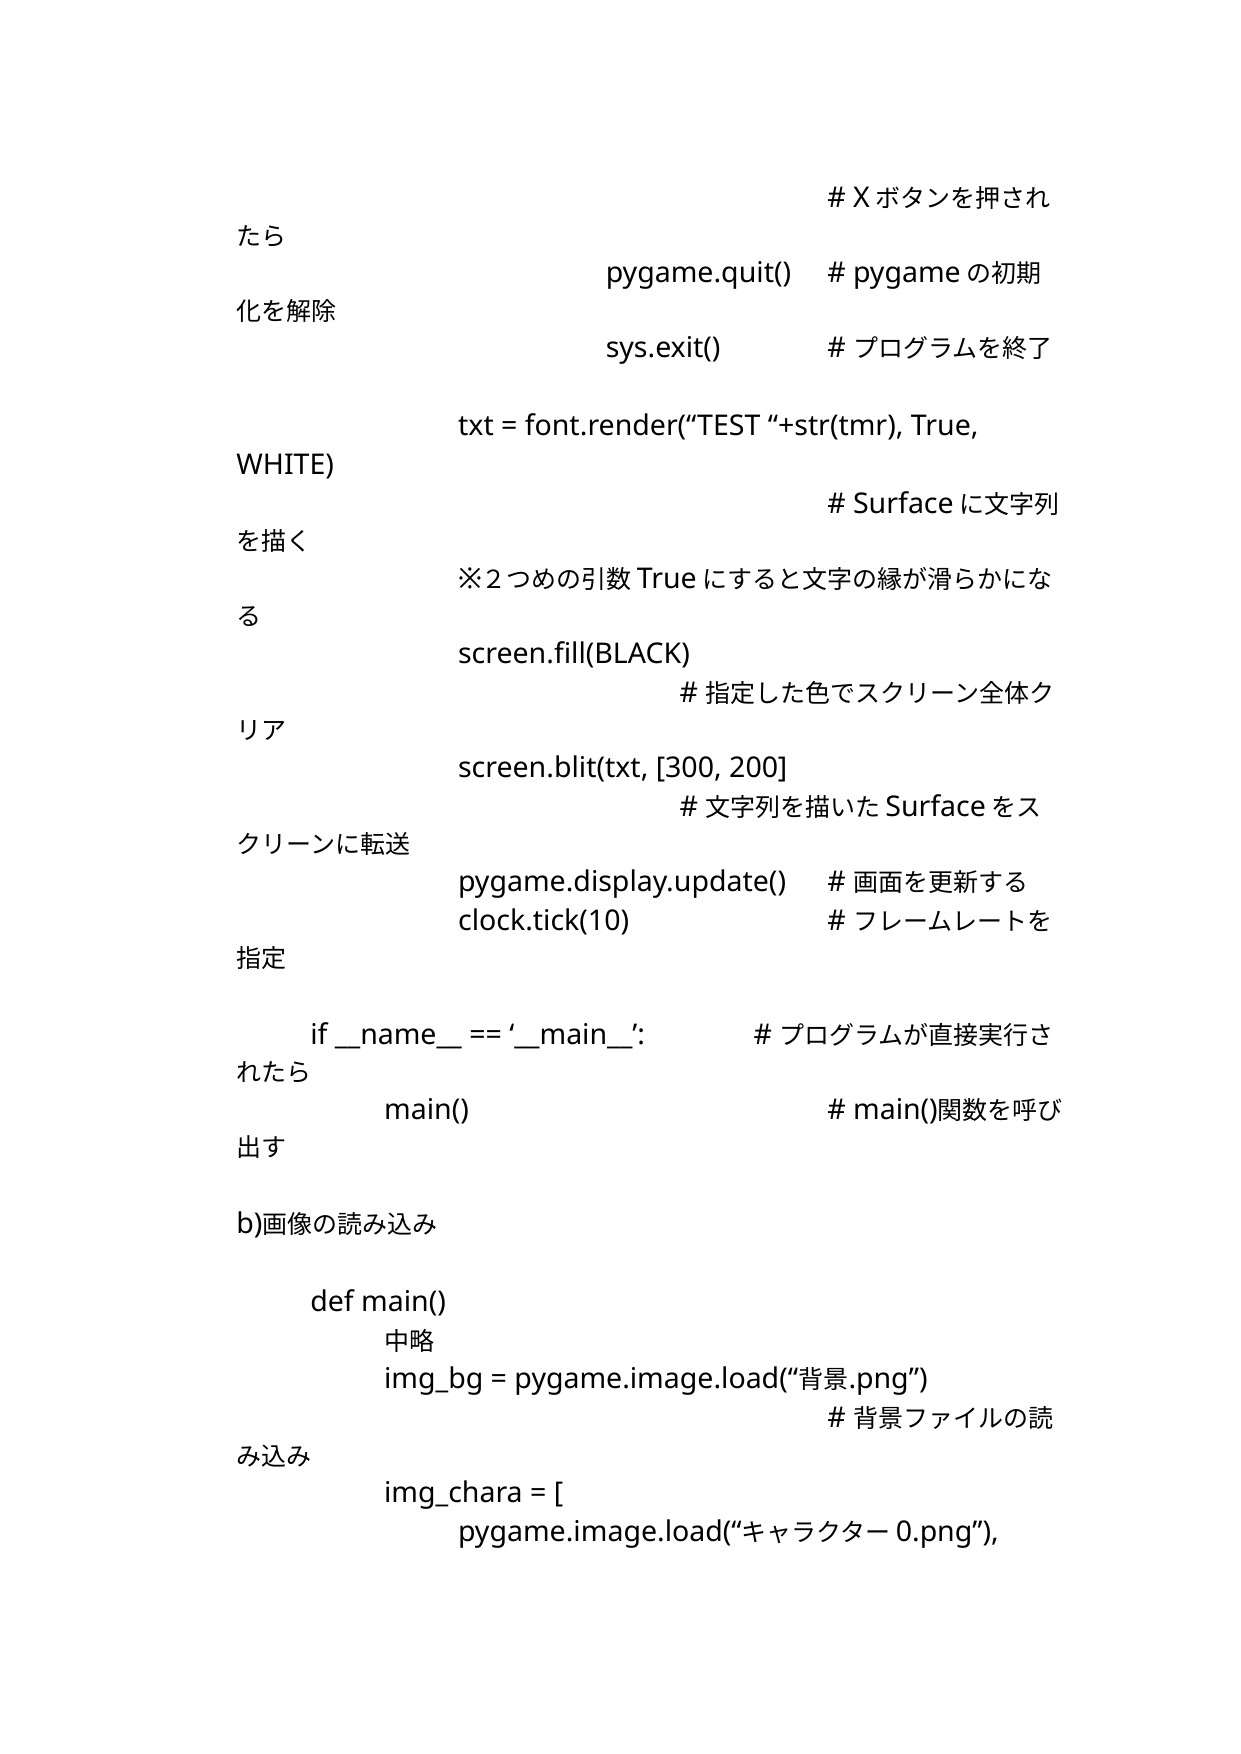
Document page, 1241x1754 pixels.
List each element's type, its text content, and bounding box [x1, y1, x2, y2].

text b)画像の読み込み [236, 1203, 1063, 1242]
text # 指定した色でスクリーン全体クリア [236, 672, 1063, 747]
text screen.blit(txt, [300, 200] [236, 747, 1063, 786]
text 中略 [236, 1319, 1063, 1358]
text pygame.display.update() # 画面を更新する [236, 861, 1063, 900]
text sys.exit() # プログラムを終了 [236, 327, 1063, 366]
text main() # main()関数を呼び出す [236, 1089, 1063, 1164]
text img_bg = pygame.image.load(“背景.png”) [236, 1358, 1063, 1397]
text pygame.image.load(“キャラクター0.png”), [236, 1511, 1063, 1550]
text # 文字列を描いたSurfaceをスクリーンに転送 [236, 786, 1063, 861]
text def main() [236, 1281, 1063, 1319]
text if __name__ == ‘__main__’: # プログラムが直接実行されたら [236, 1014, 1063, 1089]
text clock.tick(10) # フレームレートを指定 [236, 900, 1063, 975]
text # Surfaceに文字列を描く [236, 483, 1063, 558]
text ※２つめの引数Trueにすると文字の縁が滑らかになる [236, 558, 1063, 633]
text screen.fill(BLACK) [236, 633, 1063, 672]
text # Xボタンを押されたら [236, 177, 1063, 252]
text # 背景ファイルの読み込み [236, 1397, 1063, 1472]
text pygame.quit() # pygameの初期化を解除 [236, 252, 1063, 327]
text txt = font.render(“TEST “+str(tmr), True, WHITE) [236, 405, 1063, 483]
text img_chara = [ [236, 1472, 1063, 1511]
